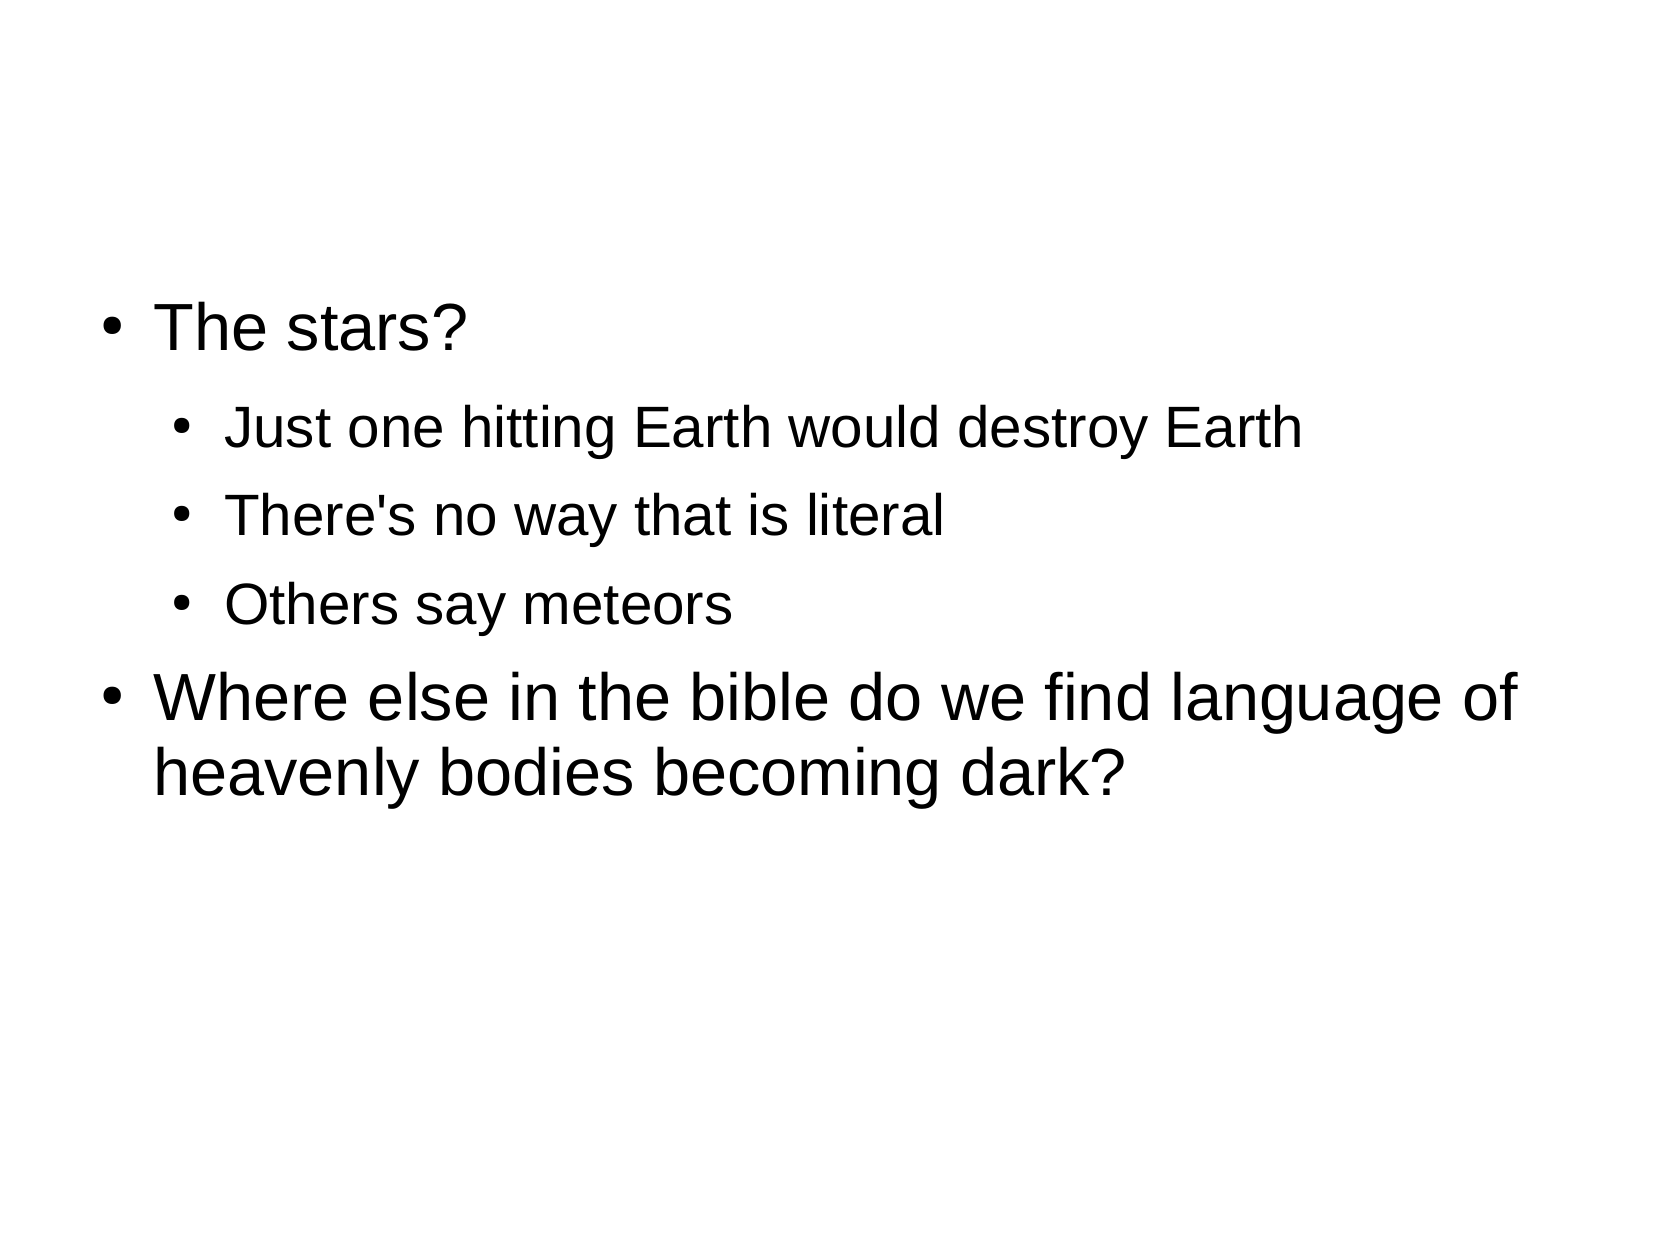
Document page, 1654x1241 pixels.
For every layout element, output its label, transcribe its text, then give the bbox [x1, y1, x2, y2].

list The stars? Just one hitting Earth would destroy Earth There's no way that is literal Others say meteors Where else in the bible do we find language of heavenly bodies becoming dark? [82, 290, 1571, 1010]
